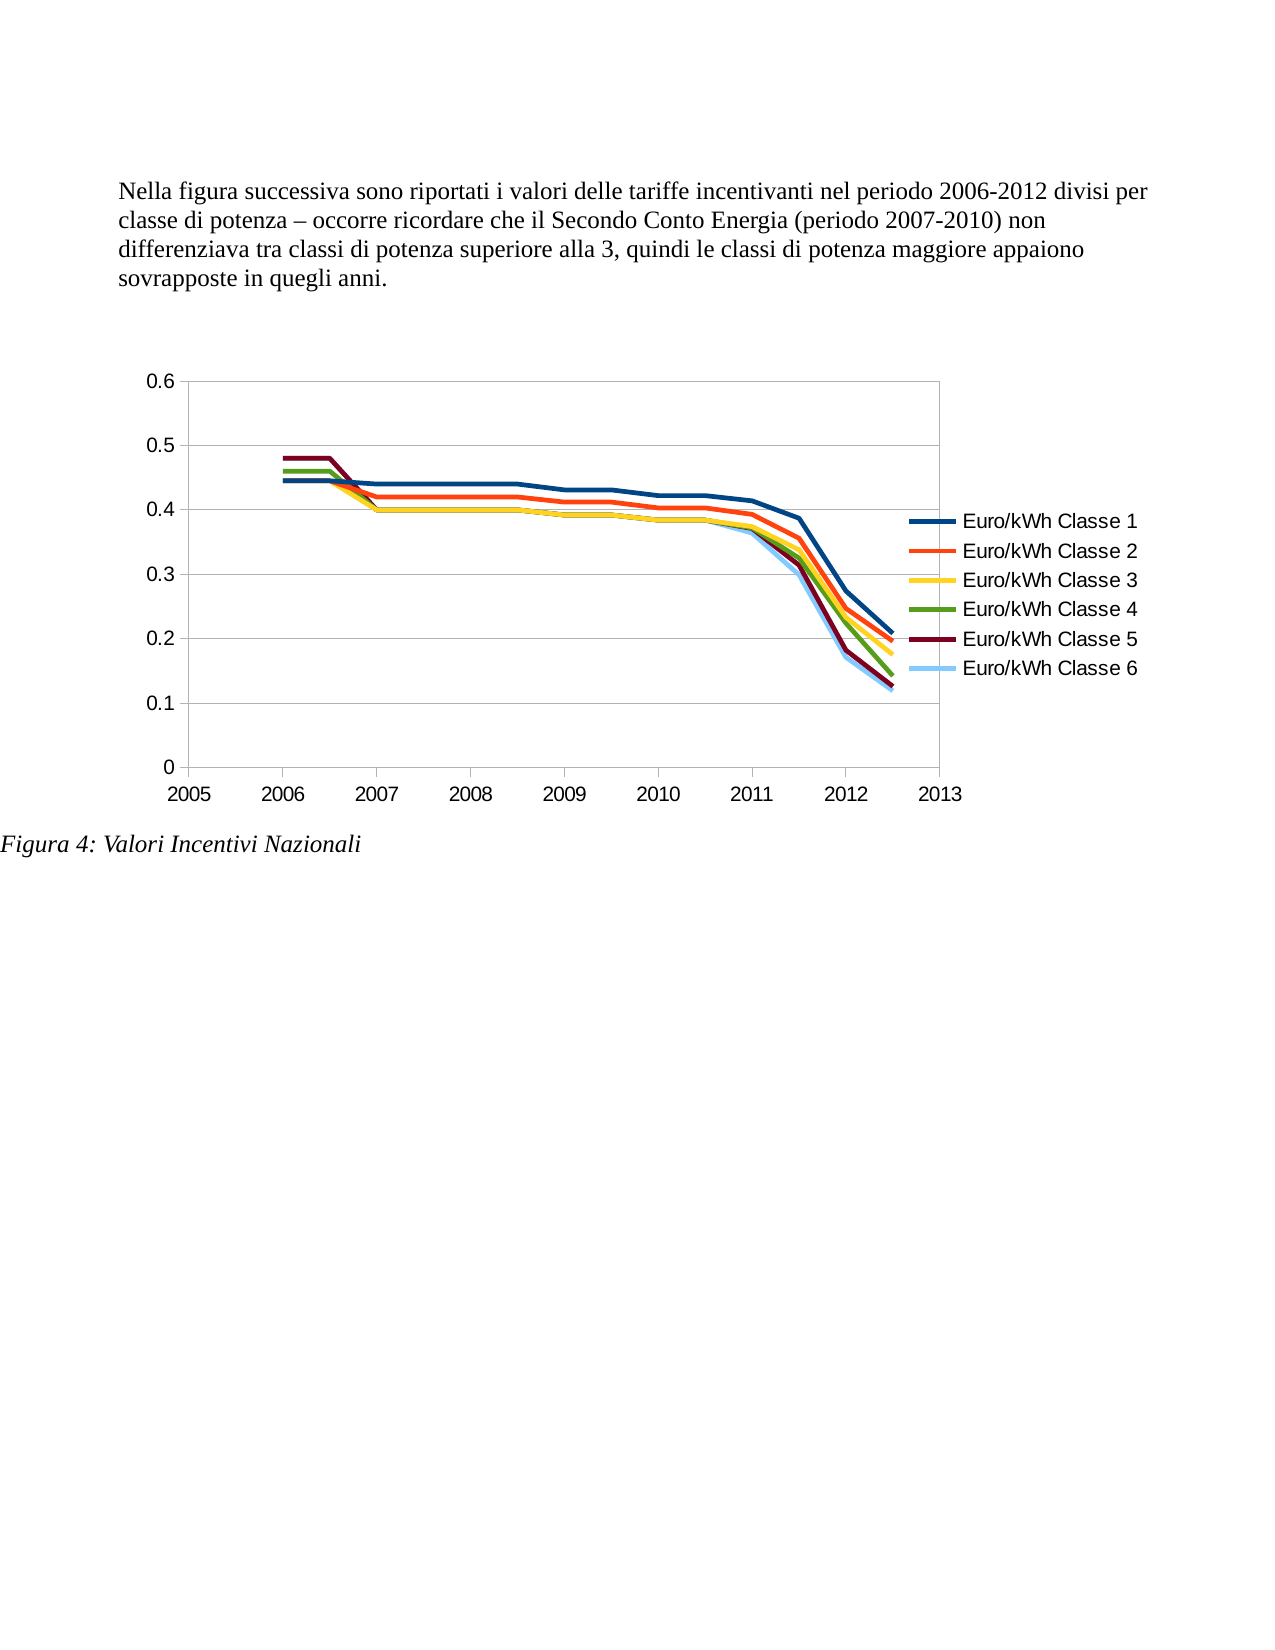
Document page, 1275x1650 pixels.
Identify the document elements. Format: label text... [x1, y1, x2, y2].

text Nella figura successiva sono riportati i valori delle tariffe incentivanti nel periodo 2006-2012 divisi per classe di potenza – occorre ricordare che il Secondo Conto Energia (periodo 2007-2010) non differenziava tra classi di potenza superiore alla 3, quindi le classi di potenza maggiore appaiono sovrapposte in quegli anni. [118, 176, 1157, 291]
text Figura 4: Valori Incentivi Nazionali [0, 361, 1275, 858]
